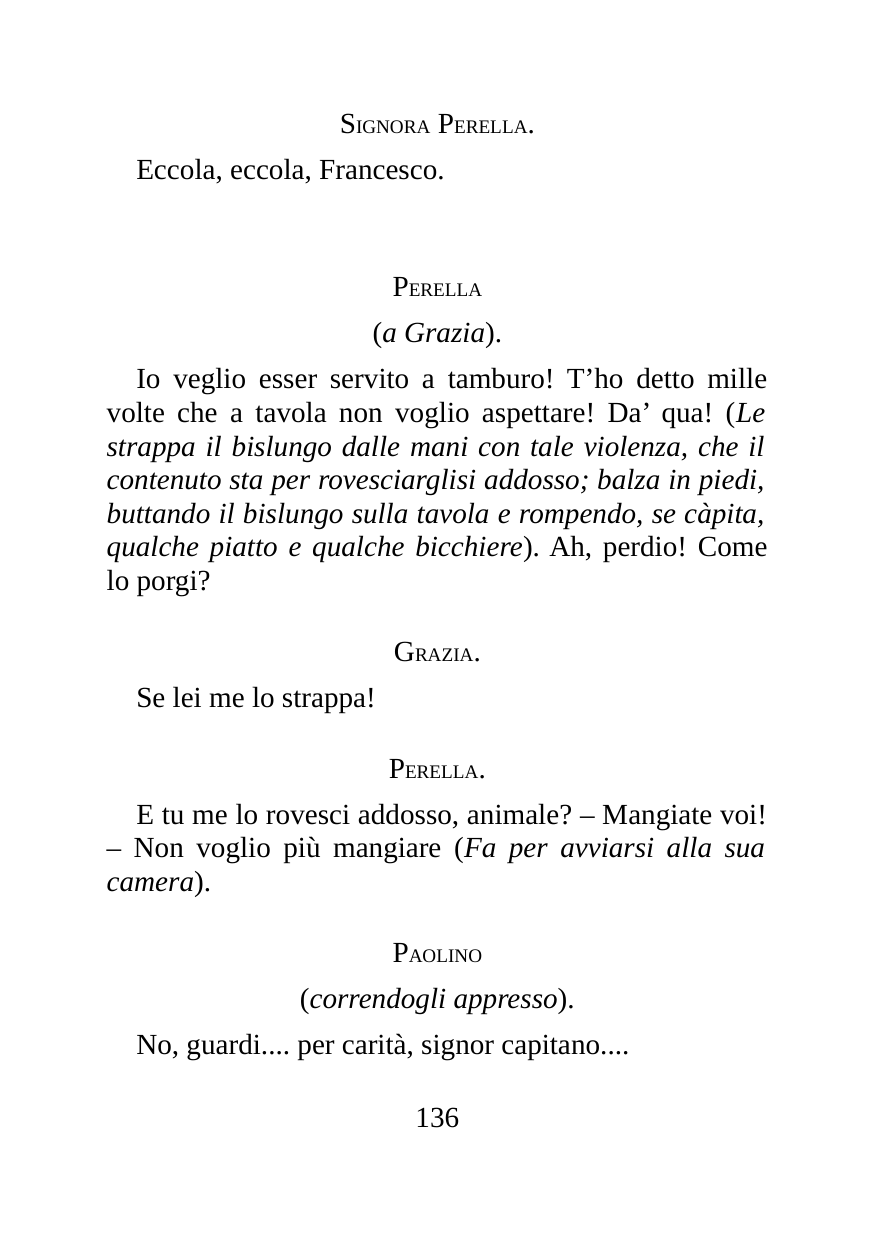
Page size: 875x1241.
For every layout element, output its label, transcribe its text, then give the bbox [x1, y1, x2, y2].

text Perella. [106, 751, 768, 784]
text Se lei me lo strappa! [106, 680, 768, 713]
text Perella [106, 269, 768, 303]
text Signora Perella. [106, 106, 768, 140]
text Grazia. [106, 634, 768, 667]
text E tu me lo rovesci addosso, animale? ‒ Mangiate voi! ‒ Non voglio più mangiare (Fa per avviarsi alla sua camera). [106, 797, 768, 898]
text Io veglio esser servito a tamburo! T’ho detto mille volte che a tavola non voglio aspettare! Da’ qua! (Le strappa il bislungo dalle mani con tale violenza, che il contenuto sta per rovesciarglisi addosso; balza in piedi, buttando il bislungo sulla tavola e rompendo, se càpita, qualche piatto e qualche bicchiere). Ah, perdio! Come lo porgi? [106, 362, 768, 596]
text No, guardi.... per carità, signor capitano.... [106, 1027, 768, 1061]
text (correndogli appresso). [106, 981, 768, 1015]
text Paolino [106, 935, 768, 969]
text Eccola, eccola, Francesco. [106, 152, 768, 186]
text (a Grazia). [106, 316, 768, 349]
